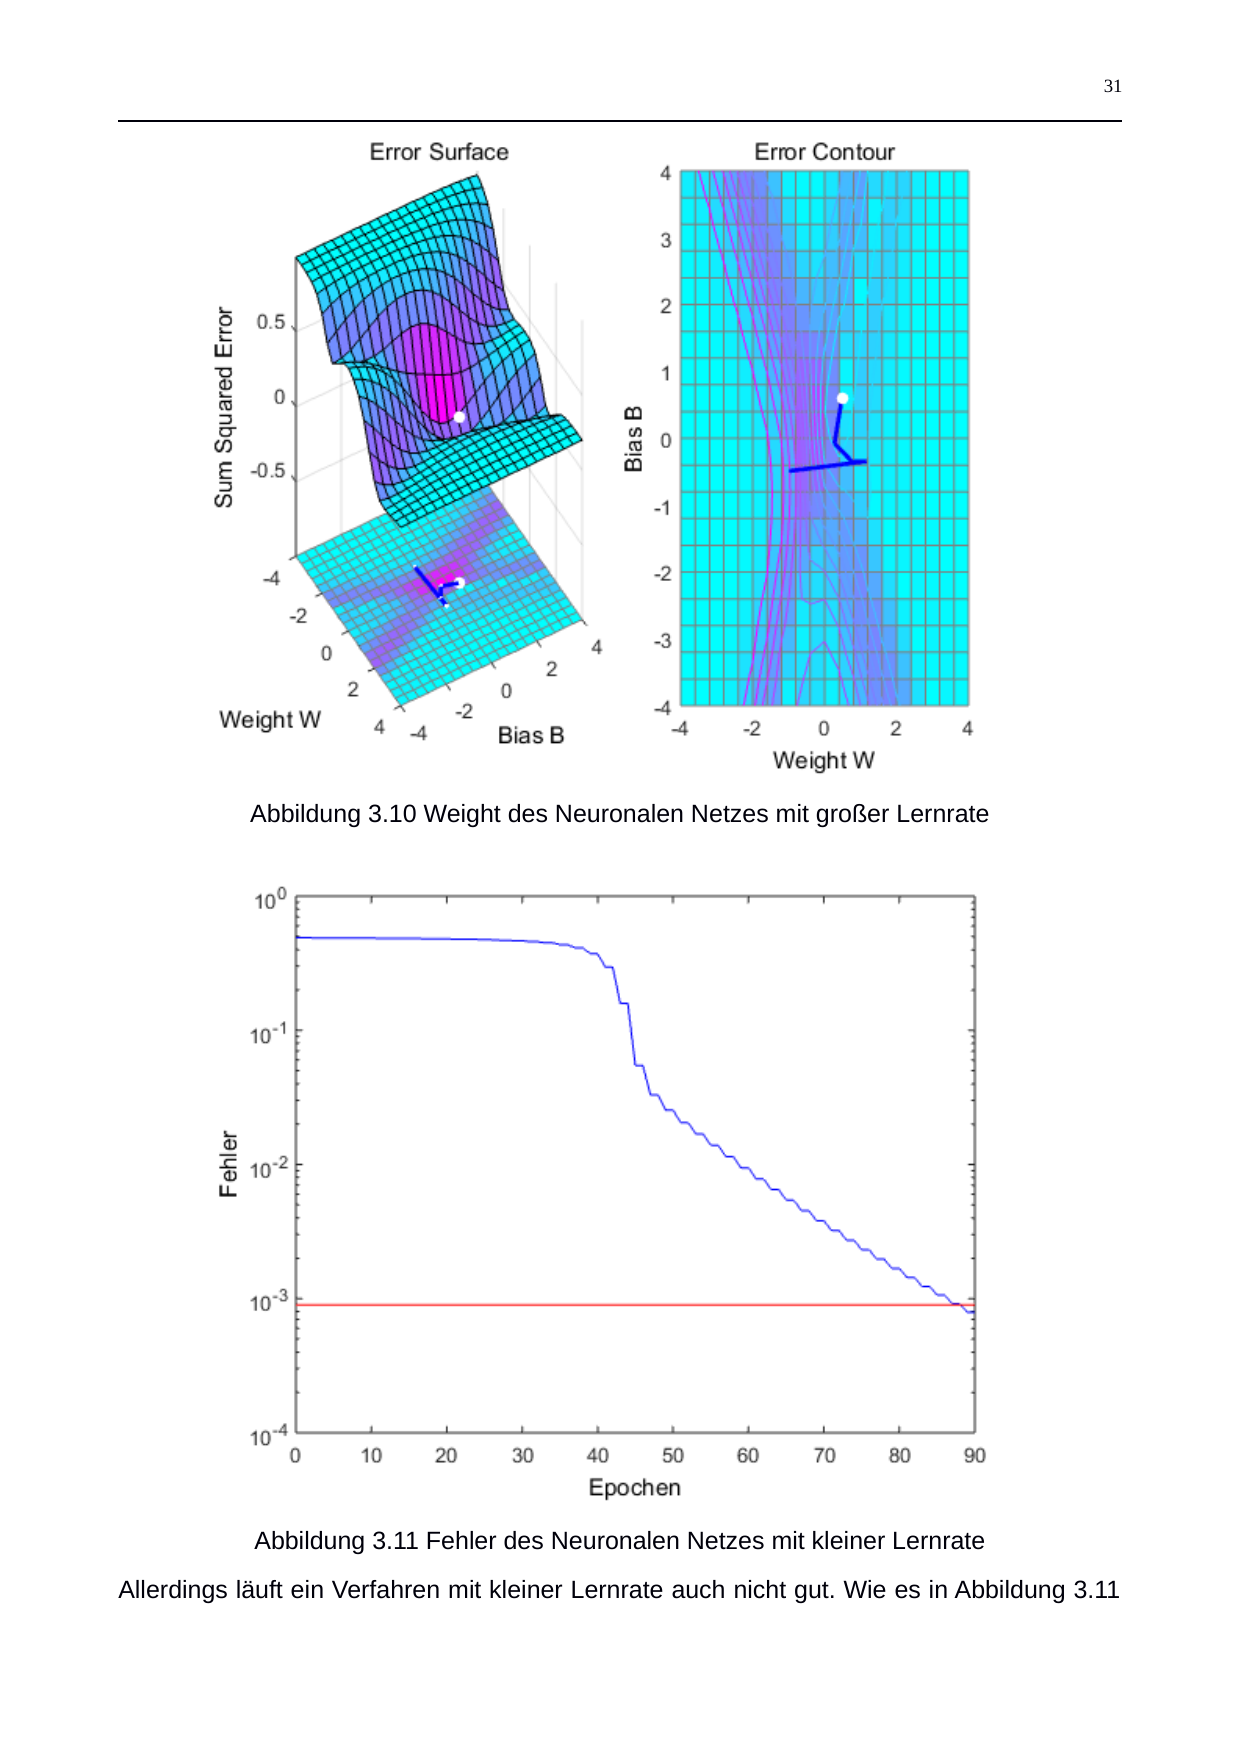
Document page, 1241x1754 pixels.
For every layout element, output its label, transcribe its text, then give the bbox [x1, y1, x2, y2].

picture [182, 122, 1058, 778]
text Abbildung 3.11 Fehler des Neuronalen Netzes mit kleiner Lernrate [118, 1526, 1122, 1554]
text Abbildung 3.10 Weight des Neuronalen Netzes mit großer Lernrate [118, 799, 1122, 828]
picture [182, 848, 1058, 1505]
text Allerdings läuft ein Verfahren mit kleiner Lernrate auch nicht gut. Wie es in Abbildung 3.11 [118, 1575, 1122, 1603]
